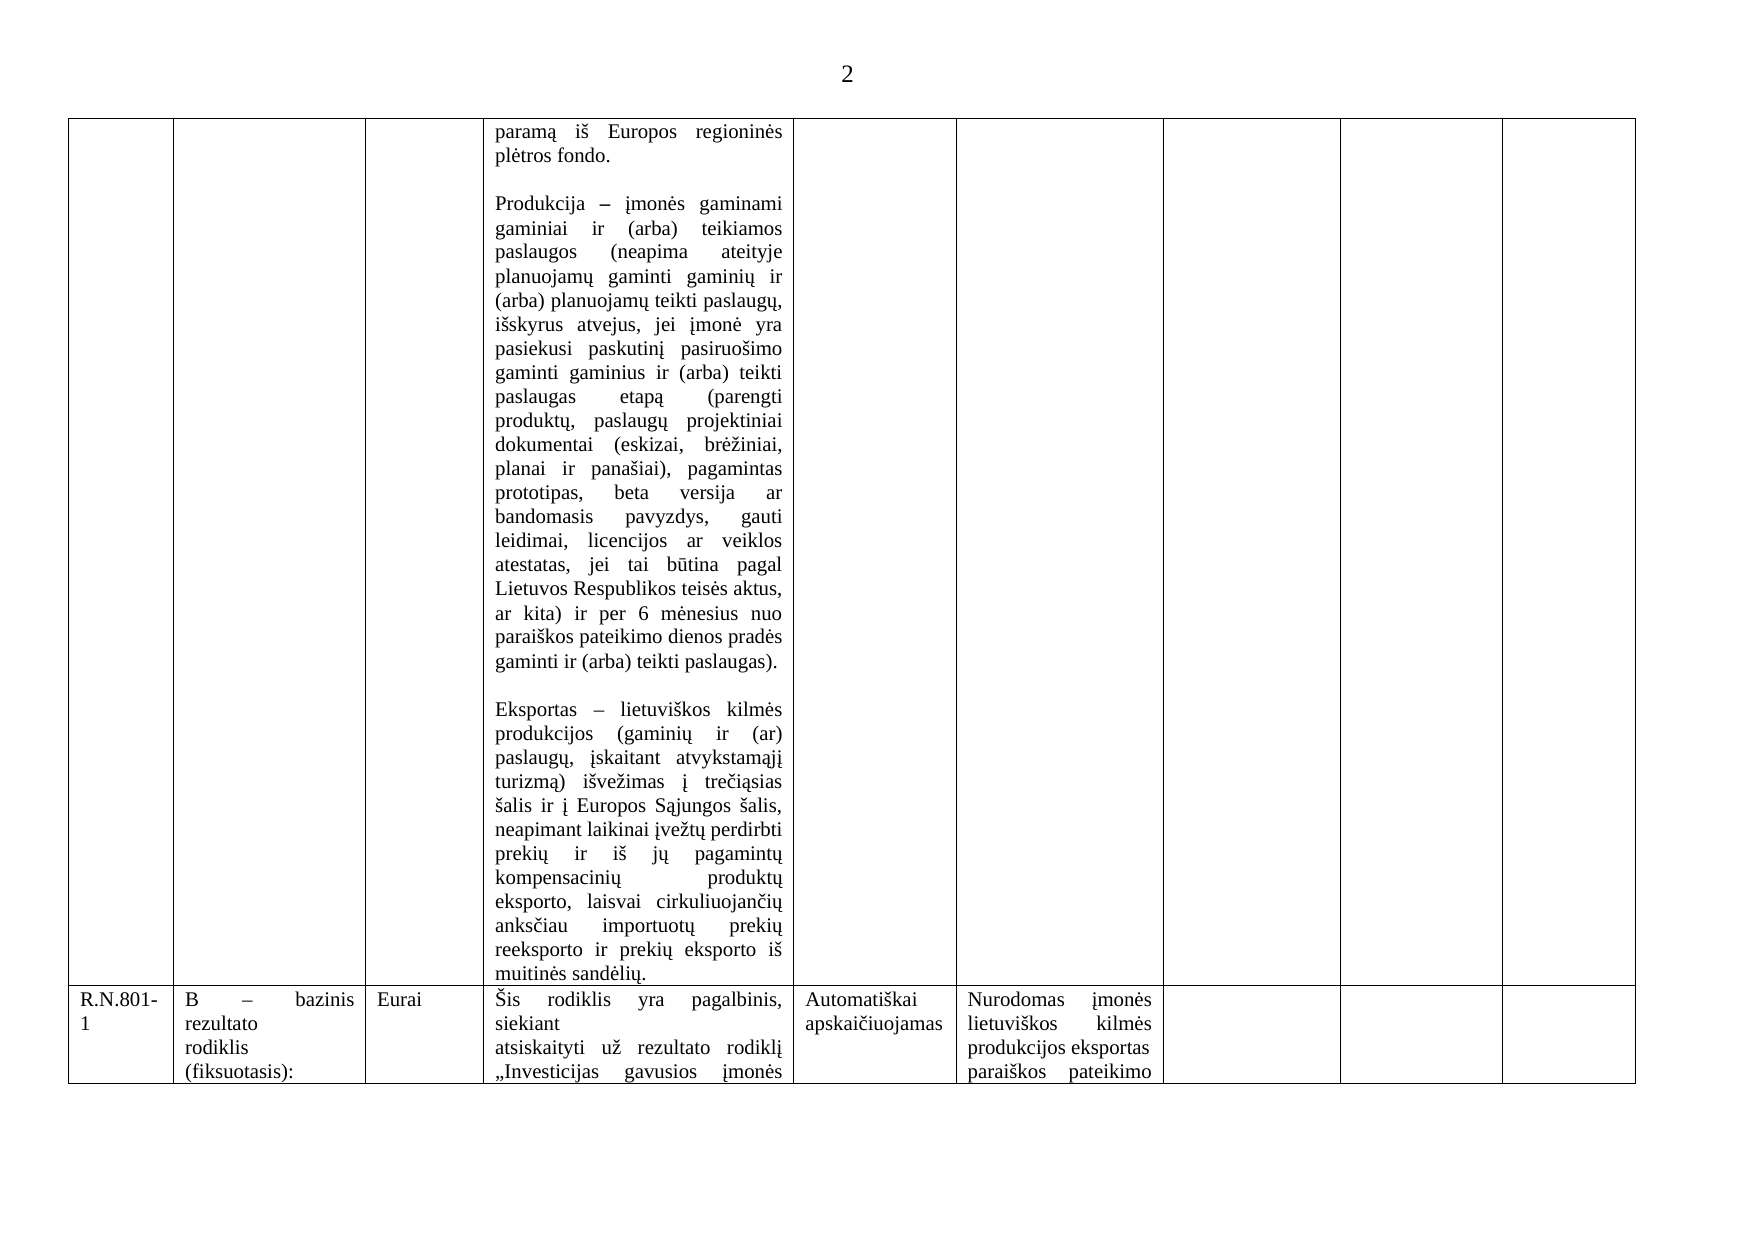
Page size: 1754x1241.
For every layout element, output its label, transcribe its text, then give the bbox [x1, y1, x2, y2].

table_cell [174, 119, 365, 985]
table_cell [794, 119, 956, 985]
table_cell Automatiškai apskaičiuojamas [794, 986, 956, 1083]
table_cell [69, 119, 173, 985]
table_cell Eurai [366, 986, 483, 1083]
table_cell [1503, 119, 1635, 985]
table_cell [1164, 119, 1340, 985]
table_cell R.N.801-1 [69, 986, 173, 1083]
table_cell [366, 119, 483, 985]
table_cell Šis rodiklis yra pagalbinis, siekiant atsiskaityti už rezultato rodiklį „Investicijas gavusios įmonės [484, 986, 793, 1083]
table_cell [957, 119, 1163, 985]
table_cell paramą iš Europos regioninės plėtros fondo. Produkcija – įmonės gaminami gaminiai ir (arba) teikiamos paslaugos (neapima ateityje planuojamų gaminti gaminių ir (arba) planuojamų teikti paslaugų, išskyrus atvejus, jei įmonė yra pasiekusi paskutinį pasiruošimo gaminti gaminius ir (arba) teikti paslaugas etapą (parengti produktų, paslaugų projektiniai dokumentai (eskizai, brėžiniai, planai ir panašiai), pagamintas prototipas, beta versija ar bandomasis pavyzdys, gauti leidimai, licencijos ar veiklos atestatas, jei tai būtina pagal Lietuvos Respublikos teisės aktus, ar kita) ir per 6 mėnesius nuo paraiškos pateikimo dienos pradės gaminti ir (arba) teikti paslaugas). Eksportas – lietuviškos kilmės produkcijos (gaminių ir (ar) paslaugų, įskaitant atvykstamąjį turizmą) išvežimas į trečiąsias šalis ir į Europos Sąjungos šalis, neapimant laikinai įvežtų perdirbti prekių ir iš jų pagamintų kompensacinių produktų eksporto, laisvai cirkuliuojančių anksčiau importuotų prekių reeksporto ir prekių eksporto iš muitinės sandėlių. [484, 119, 793, 985]
table_cell [1341, 986, 1502, 1083]
table_cell B – bazinis rezultato rodiklis (fiksuotasis): [174, 986, 365, 1083]
table_cell [1164, 986, 1340, 1083]
table_cell [1341, 119, 1502, 985]
table_cell Nurodomas įmonės lietuviškos kilmės produkcijos eksportas paraiškos pateikimo [957, 986, 1163, 1083]
table_cell [1503, 986, 1635, 1083]
